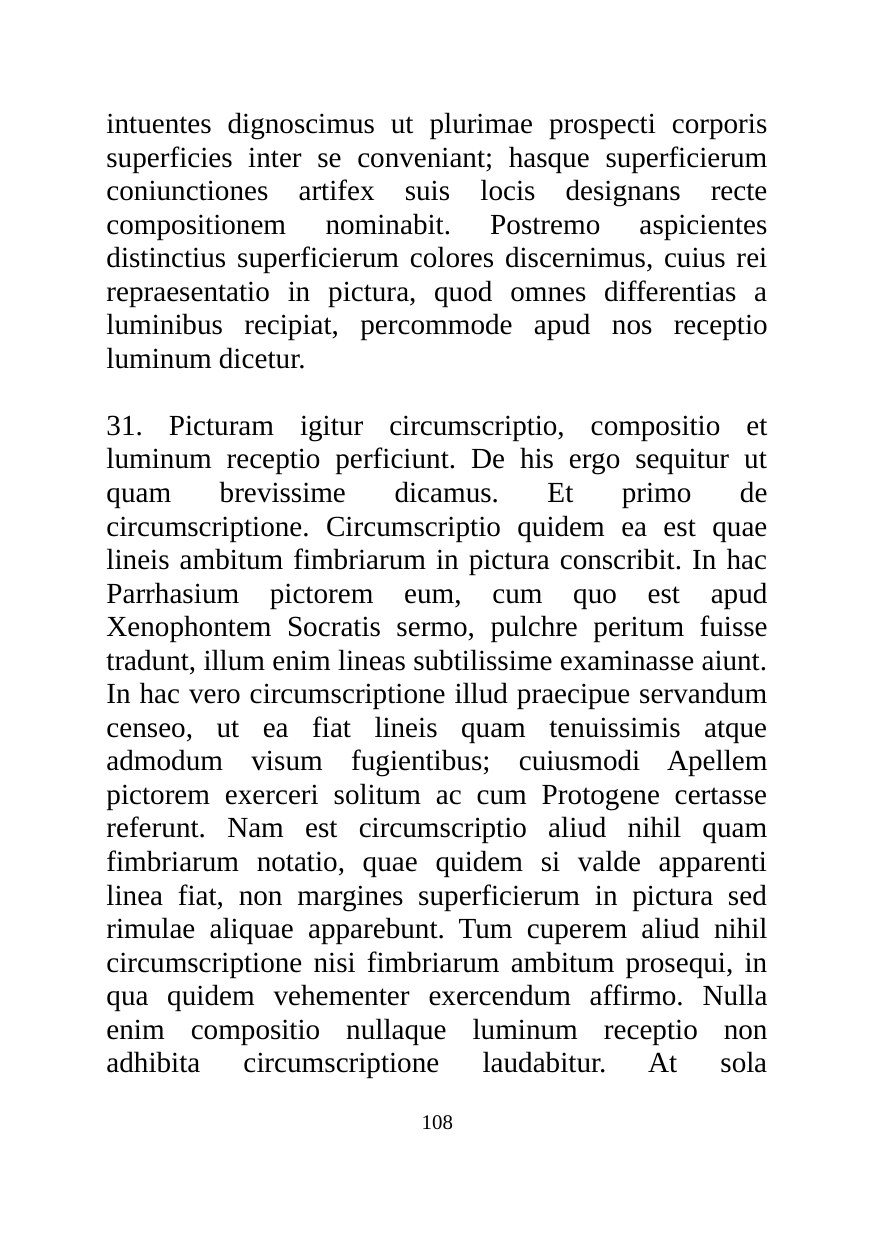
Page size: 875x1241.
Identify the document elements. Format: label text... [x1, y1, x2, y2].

text intuentes dignoscimus ut plurimae prospecti corporis superficies inter se conveniant; hasque superficierum coniunctiones artifex suis locis designans recte compositionem nominabit. Postremo aspicientes distinctius superficierum colores discernimus, cuius rei repraesentatio in pictura, quod omnes differentias a luminibus recipiat, percommode apud nos receptio luminum dicetur. [106, 106, 768, 374]
text 31. Picturam igitur circumscriptio, compositio et luminum receptio perficiunt. De his ergo sequitur ut quam brevissime dicamus. Et primo de circumscriptione. Circumscriptio quidem ea est quae lineis ambitum fimbriarum in pictura conscribit. In hac Parrhasium pictorem eum, cum quo est apud Xenophontem Socratis sermo, pulchre peritum fuisse tradunt, illum enim lineas subtilissime examinasse aiunt. In hac vero circumscriptione illud praecipue servandum censeo, ut ea fiat lineis quam tenuissimis atque admodum visum fugientibus; cuiusmodi Apellem pictorem exerceri solitum ac cum Protogene certasse referunt. Nam est circumscriptio aliud nihil quam fimbriarum notatio, quae quidem si valde apparenti linea fiat, non margines superficierum in pictura sed rimulae aliquae apparebunt. Tum cuperem aliud nihil circumscriptione nisi fimbriarum ambitum prosequi, in qua quidem vehementer exercendum affirmo. Nulla enim compositio nullaque luminum receptio non adhibita circumscriptione laudabitur. At sola [106, 408, 768, 1079]
